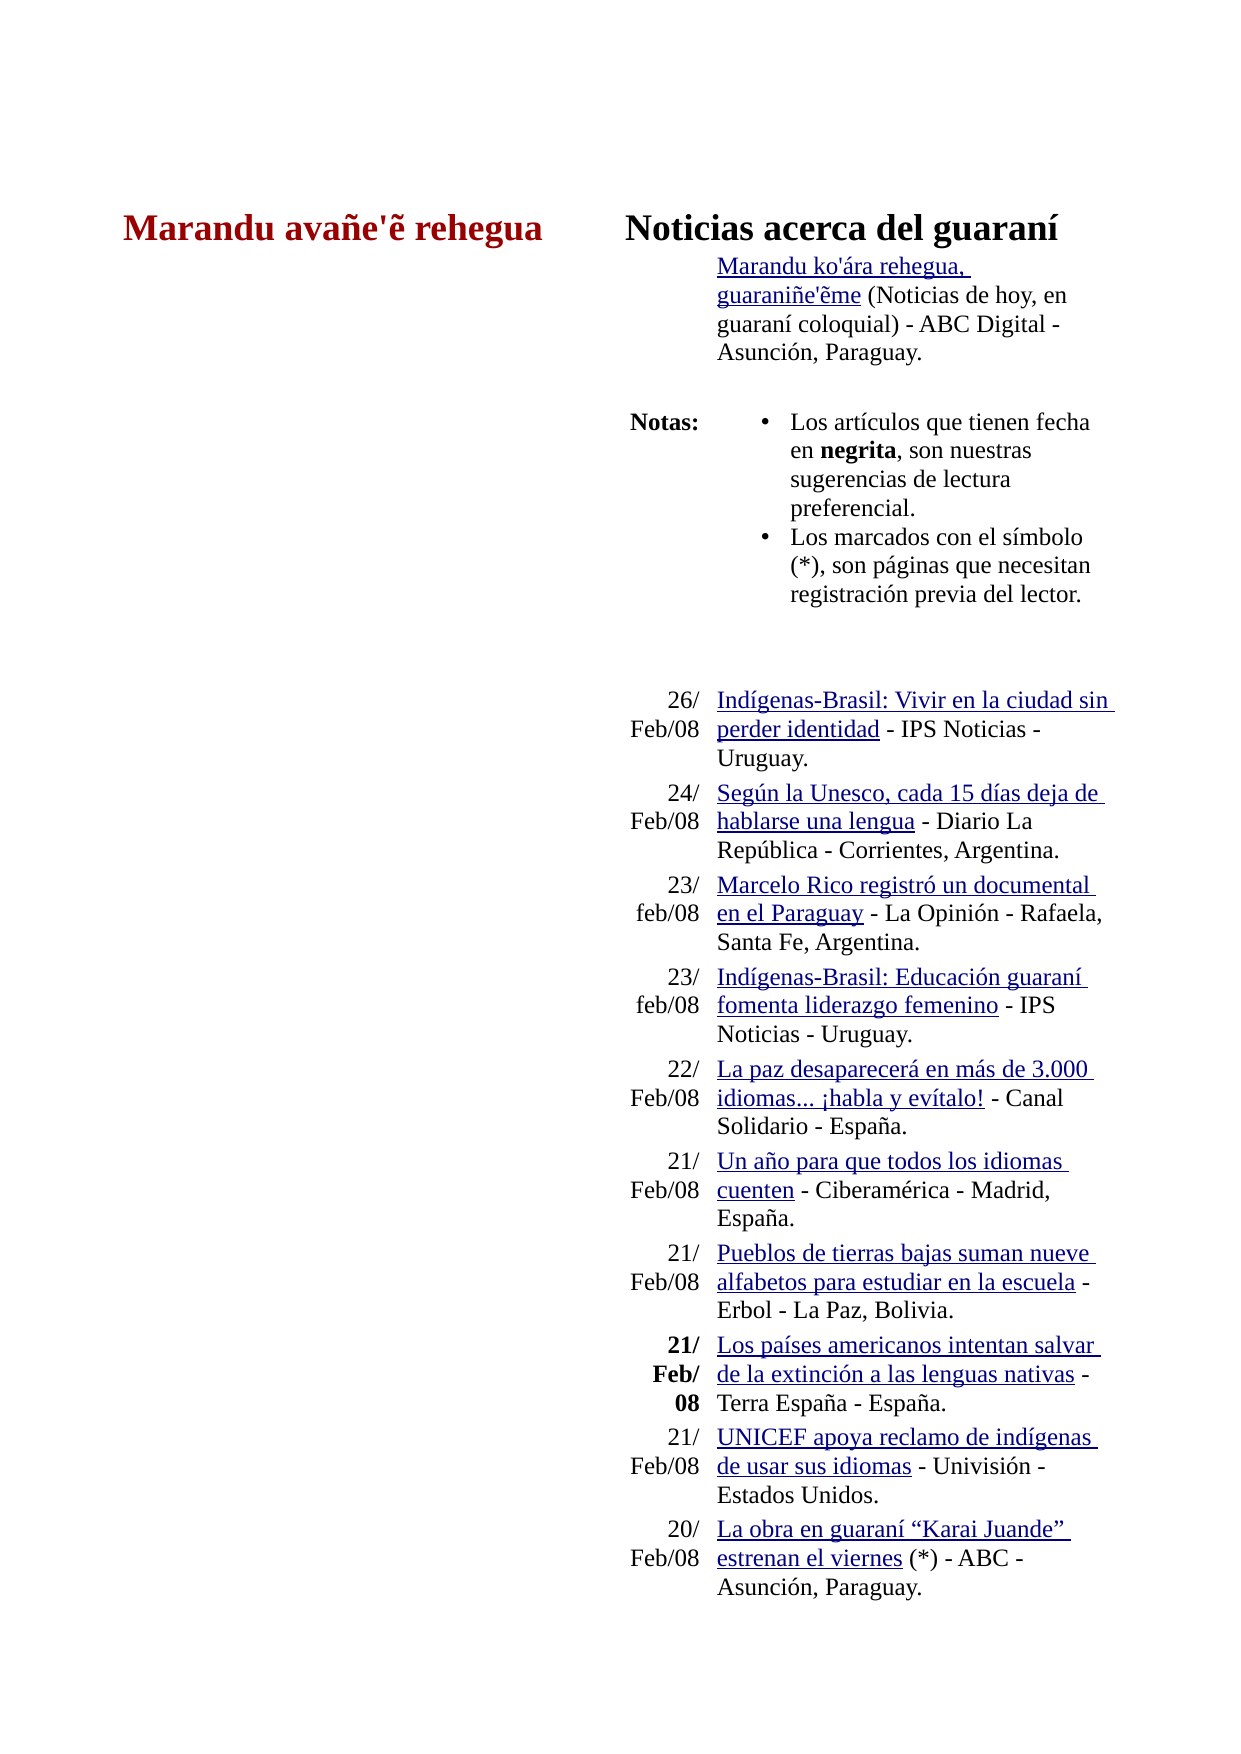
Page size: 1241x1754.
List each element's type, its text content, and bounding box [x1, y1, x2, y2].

table_cell [714, 651, 1117, 661]
table_cell La obra en guaraní “Karai Juande” estrenan el viernes (*) - ABC - Asunción, Paraguay. [714, 1511, 1117, 1603]
table_cell Marandu avañe'ẽ rehegua [118, 132, 620, 1608]
table_cell [118, 118, 620, 132]
table_cell Los países americanos intentan salvar de la extinción a las lenguas nativas - Terra España - España. [714, 1327, 1117, 1419]
table_cell 24/Feb/08 [625, 775, 702, 867]
table_cell 20/Feb/08 [625, 1511, 702, 1603]
table_cell 22/Feb/08 [625, 1051, 702, 1143]
table_cell 23/feb/08 [625, 867, 702, 959]
table_cell Indígenas-Brasil: Vivir en la ciudad sin perder identidad - IPS Noticias - Uruguay. [714, 683, 1117, 775]
table_cell [625, 651, 702, 661]
table_cell 21/Feb/08 [625, 1327, 702, 1419]
table_cell [702, 959, 714, 1051]
table_cell 21/Feb/08 [625, 1419, 702, 1511]
table_header Marandu ko'ára rehegua, guaraniñe'ẽme (Noticias de hoy, en guaraní coloquial) - ABC Digital - Asunción, Paraguay. [714, 248, 1117, 369]
table_cell Los artículos que tienen fecha en negrita, son nuestras sugerencias de lectura preferencial. Los marcados con el símbolo (*), son páginas que necesitan registración previa del lector. [714, 404, 1117, 640]
table_cell [625, 672, 702, 683]
table_cell [702, 1051, 714, 1143]
table_cell Marcelo Rico registró un documental en el Paraguay - La Opinión - Rafaela, Santa Fe, Argentina. [714, 867, 1117, 959]
table_header [702, 248, 714, 369]
table_cell [702, 1327, 714, 1419]
table_cell [702, 1419, 714, 1511]
table_cell [625, 640, 702, 651]
table_cell [714, 672, 1117, 683]
table_cell UNICEF apoya reclamo de indígenas de usar sus idiomas - Univisión - Estados Unidos. [714, 1419, 1117, 1511]
table_cell [702, 775, 714, 867]
table_cell [702, 672, 714, 683]
table_cell Indígenas-Brasil: Educación guaraní fomenta liderazgo femenino - IPS Noticias - Uruguay. [714, 959, 1117, 1051]
table_cell [625, 369, 702, 404]
table_header [625, 248, 702, 369]
table_cell [702, 867, 714, 959]
table_cell [620, 118, 1122, 132]
table_cell [702, 404, 714, 640]
table_cell Notas: [625, 404, 702, 640]
table_cell 21/Feb/08 [625, 1143, 702, 1235]
table_cell [702, 1235, 714, 1327]
table_cell [714, 661, 1117, 672]
table_cell [702, 1143, 714, 1235]
table_cell 21/Feb/08 [625, 1235, 702, 1327]
table_cell [702, 369, 714, 404]
table_cell Noticias acerca del guaraní [620, 132, 1122, 1608]
table_cell [714, 640, 1117, 651]
table_cell [702, 1511, 714, 1603]
table_cell Según la Unesco, cada 15 días deja de hablarse una lengua - Diario La República - Corrientes, Argentina. [714, 775, 1117, 867]
table_cell [702, 640, 714, 651]
table_cell Pueblos de tierras bajas suman nueve alfabetos para estudiar en la escuela - Erbol - La Paz, Bolivia. [714, 1235, 1117, 1327]
table_cell [625, 661, 702, 672]
table_cell [702, 661, 714, 672]
table_cell [702, 683, 714, 775]
table_cell [702, 651, 714, 661]
table_cell 26/Feb/08 [625, 683, 702, 775]
table_cell Un año para que todos los idiomas cuenten - Ciberamérica - Madrid, España. [714, 1143, 1117, 1235]
table_cell [714, 369, 1117, 404]
table_cell 23/feb/08 [625, 959, 702, 1051]
table_cell La paz desaparecerá en más de 3.000 idiomas... ¡habla y evítalo! - Canal Solidario - España. [714, 1051, 1117, 1143]
